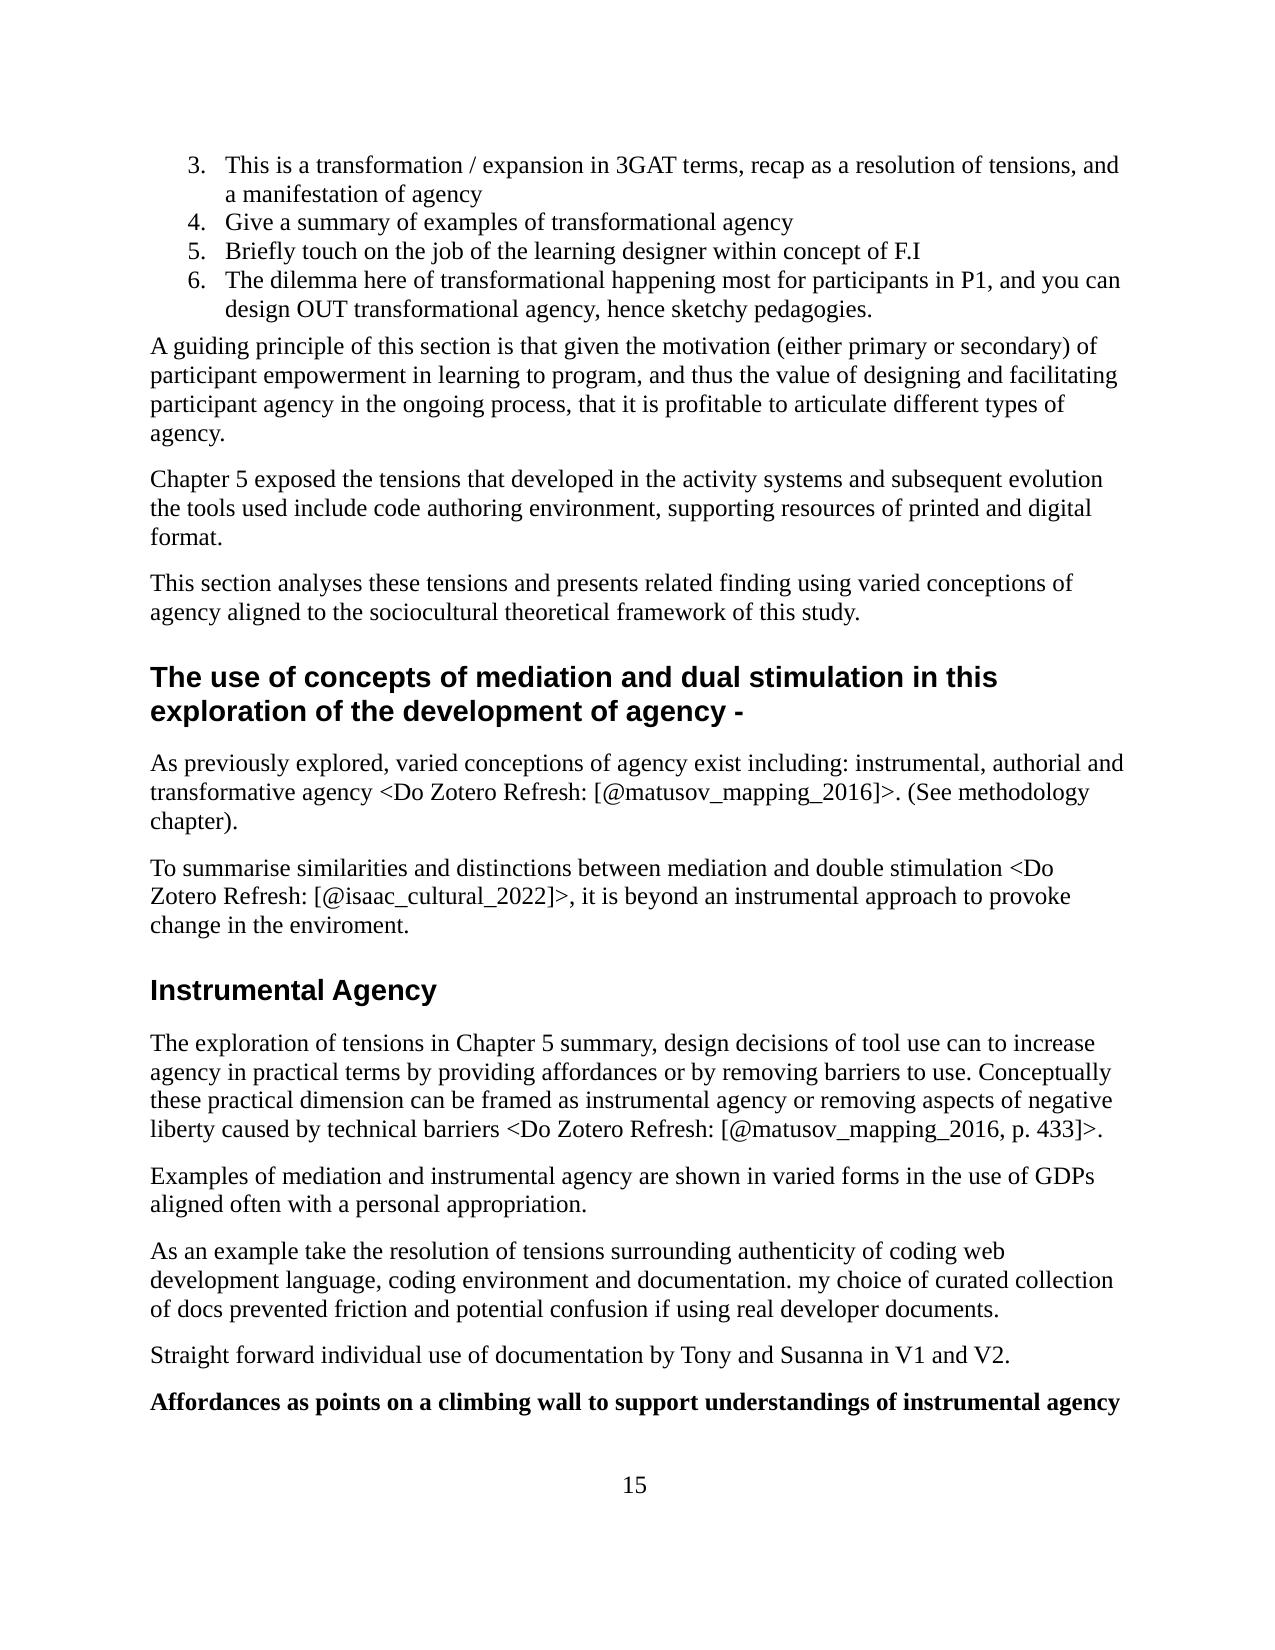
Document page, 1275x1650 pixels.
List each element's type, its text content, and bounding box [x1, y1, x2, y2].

list This is a transformation / expansion in 3GAT terms, recap as a resolution of tensions, and a manifestation of agency [187, 150, 1125, 207]
text This section analyses these tensions and presents related finding using varied conceptions of agency aligned to the sociocultural theoretical framework of this study. [150, 568, 1125, 626]
text Chapter 5 exposed the tensions that developed in the activity systems and subsequent evolution the tools used include code authoring environment, supporting resources of printed and digital format. [150, 464, 1125, 551]
text Straight forward individual use of documentation by Tony and Susanna in V1 and V2. [150, 1340, 1125, 1369]
text As previously explored, varied conceptions of agency exist including: instrumental, authorial and transformative agency <Do Zotero Refresh: [@matusov_mapping_2016]>. (See methodology chapter). [150, 748, 1125, 835]
text To summarise similarities and distinctions between mediation and double stimulation <Do Zotero Refresh: [@isaac_cultural_2022]>, it is beyond an instrumental approach to provoke change in the enviroment. [150, 853, 1125, 939]
subtitle The use of concepts of mediation and dual stimulation in this exploration of the development of agency - [150, 660, 1125, 727]
subtitle Instrumental Agency [150, 973, 1125, 1006]
text A guiding principle of this section is that given the motivation (either primary or secondary) of participant empowerment in learning to program, and thus the value of designing and facilitating participant agency in the ongoing process, that it is profitable to articulate different types of agency. [150, 331, 1125, 446]
list Briefly touch on the job of the learning designer within concept of F.I [187, 236, 1125, 265]
text Examples of mediation and instrumental agency are shown in varied forms in the use of GDPs aligned often with a personal appropriation. [150, 1161, 1125, 1218]
list The dilemma here of transformational happening most for participants in P1, and you can design OUT transformational agency, hence sketchy pedagogies. [187, 265, 1125, 322]
list Give a summary of examples of transformational agency [187, 207, 1125, 236]
text As an example take the resolution of tensions surrounding authenticity of coding web development language, coding environment and documentation. my choice of curated collection of docs prevented friction and potential confusion if using real developer documents. [150, 1236, 1125, 1322]
text Affordances as points on a climbing wall to support understandings of instrumental agency [150, 1387, 1125, 1416]
text The exploration of tensions in Chapter 5 summary, design decisions of tool use can to increase agency in practical terms by providing affordances or by removing barriers to use. Conceptually these practical dimension can be framed as instrumental agency or removing aspects of negative liberty caused by technical barriers <Do Zotero Refresh: [@matusov_mapping_2016, p. 433]>. [150, 1028, 1125, 1143]
